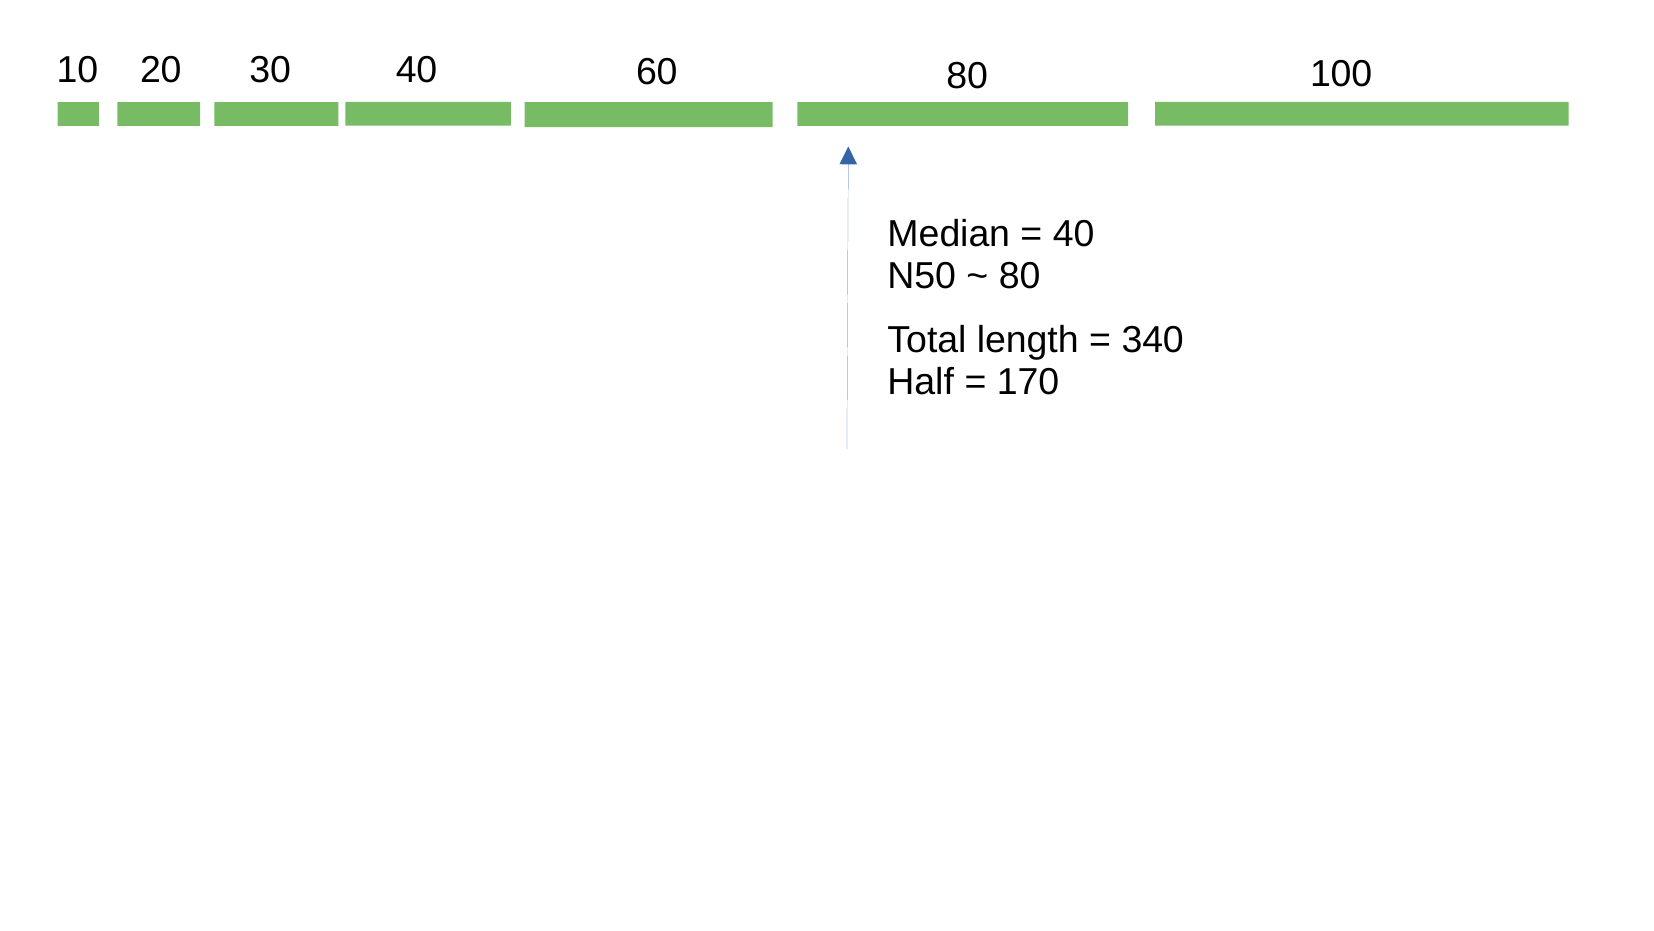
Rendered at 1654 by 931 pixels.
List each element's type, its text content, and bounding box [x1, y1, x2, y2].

text_box [57, 102, 99, 126]
text_box 100 [1295, 45, 1405, 102]
text_box 10 [41, 41, 152, 99]
text_box [214, 102, 339, 126]
text_box 20 [152, 41, 235, 99]
text_box [117, 102, 201, 126]
text_box Total length = 340 Half = 170 [872, 311, 1247, 452]
text_box [1155, 101, 1569, 126]
text_box [797, 102, 1129, 126]
text_box 60 [621, 43, 731, 100]
text_box Median = 40 N50 ~ 80 [872, 205, 1169, 304]
text_box 80 [931, 47, 1042, 104]
text_box 30 [235, 41, 344, 99]
text_box 40 [381, 41, 491, 99]
text_box [345, 101, 511, 126]
text_box [524, 102, 773, 128]
